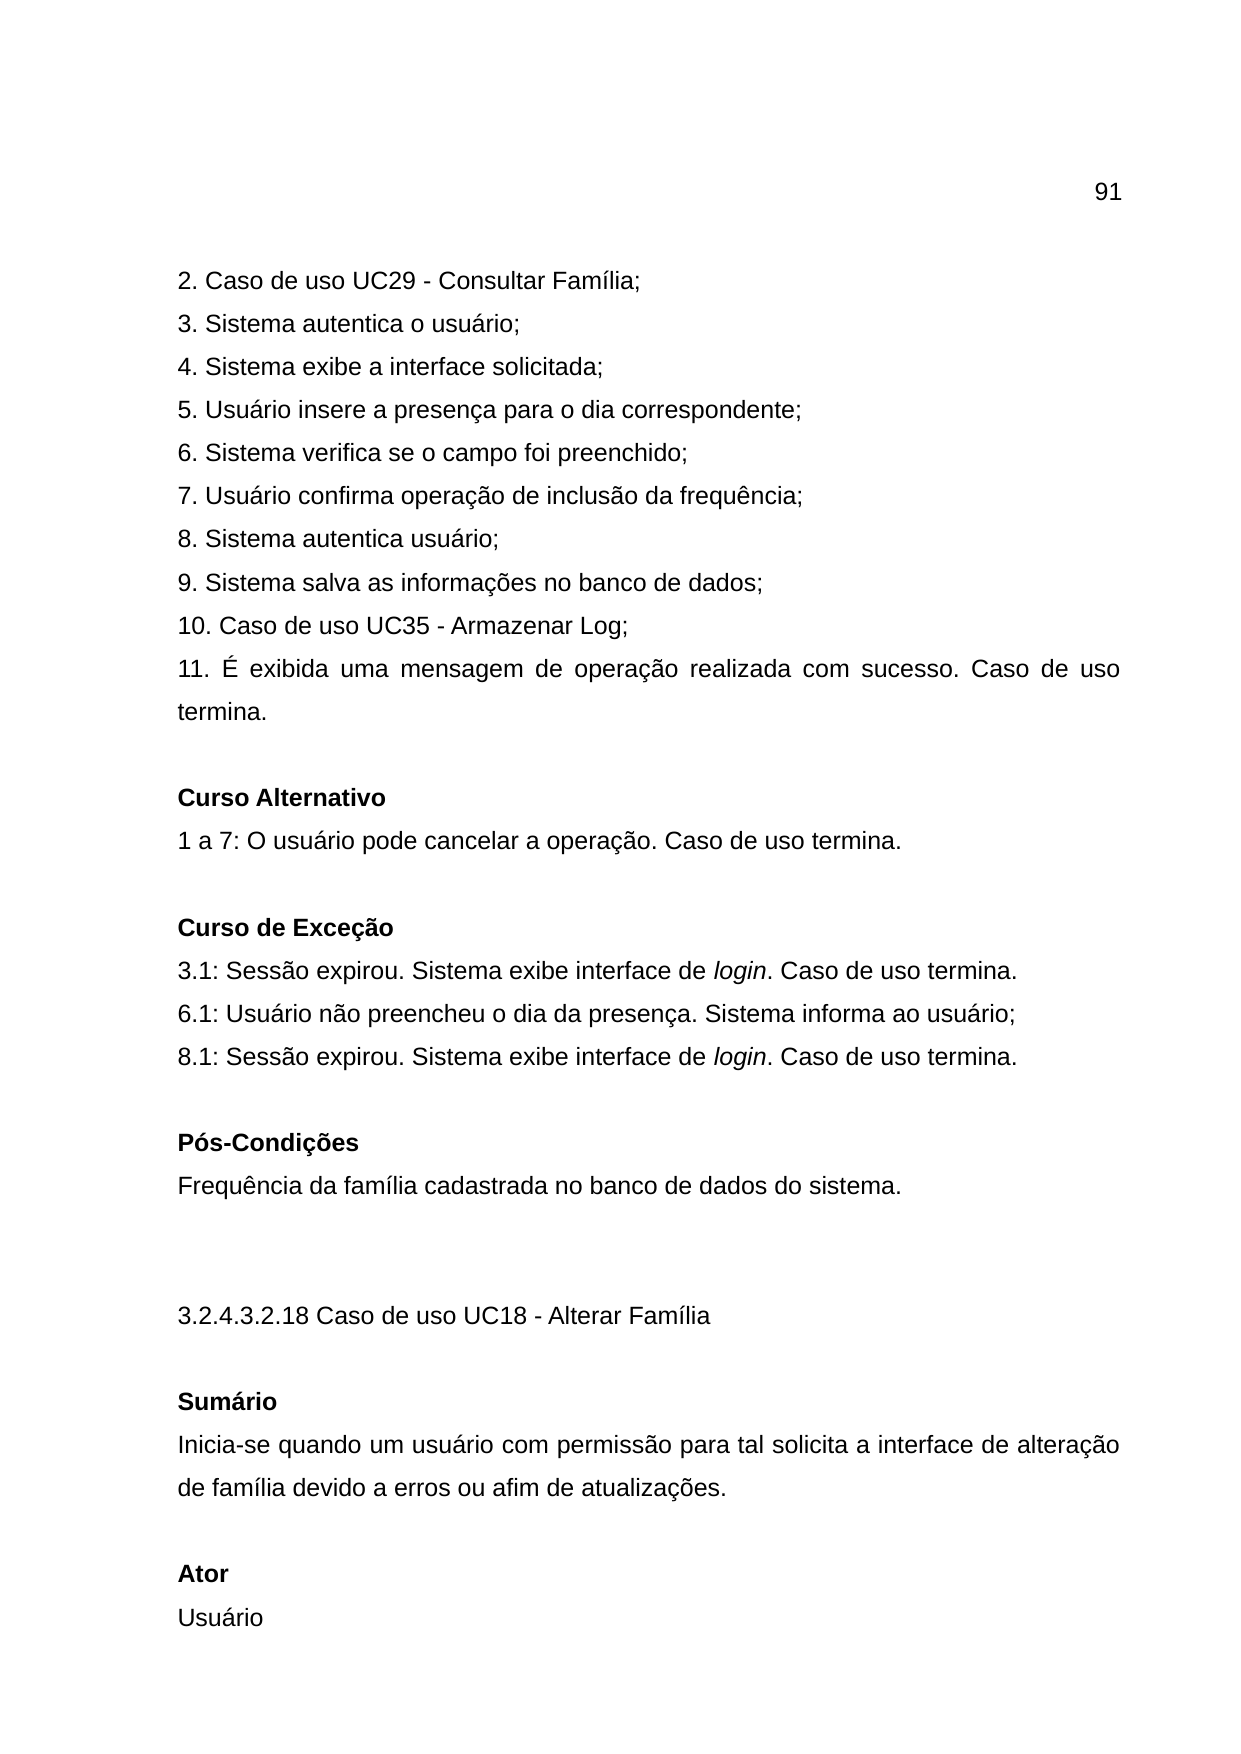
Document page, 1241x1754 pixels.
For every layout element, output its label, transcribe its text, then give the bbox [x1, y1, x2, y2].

text 2. Caso de uso UC29 - Consultar Família; [177, 266, 1122, 294]
text Frequência da família cadastrada no banco de dados do sistema. [177, 1171, 1122, 1200]
text 3. Sistema autentica o usuário; [177, 309, 1122, 338]
text Usuário [177, 1603, 1122, 1631]
text Inicia-se quando um usuário com permissão para tal solicita a interface de alteração de família devido a erros ou afim de atualizações. [177, 1430, 1122, 1502]
text 7. Usuário confirma operação de inclusão da frequência; [177, 481, 1122, 510]
text 6.1: Usuário não preencheu o dia da presença. Sistema informa ao usuário; [177, 999, 1122, 1028]
text 11. É exibida uma mensagem de operação realizada com sucesso. Caso de uso termina. [177, 654, 1122, 726]
text 8.1: Sessão expirou. Sistema exibe interface de login. Caso de uso termina. [177, 1042, 1122, 1071]
text Sumário [177, 1387, 1122, 1416]
text 3.1: Sessão expirou. Sistema exibe interface de login. Caso de uso termina. [177, 956, 1122, 984]
text Curso de Exceção [177, 913, 1122, 941]
text Ator [177, 1559, 1122, 1588]
text 3.2.4.3.2.18 Caso de uso UC18 - Alterar Família [177, 1301, 1122, 1329]
text 6. Sistema verifica se o campo foi preenchido; [177, 438, 1122, 467]
text Curso Alternativo [177, 783, 1122, 812]
text 4. Sistema exibe a interface solicitada; [177, 352, 1122, 381]
text Pós-Condições [177, 1128, 1122, 1157]
text 8. Sistema autentica usuário; [177, 524, 1122, 553]
text 9. Sistema salva as informações no banco de dados; [177, 568, 1122, 596]
text 1 a 7: O usuário pode cancelar a operação. Caso de uso termina. [177, 826, 1122, 855]
text 5. Usuário insere a presença para o dia correspondente; [177, 395, 1122, 424]
text 10. Caso de uso UC35 - Armazenar Log; [177, 611, 1122, 639]
